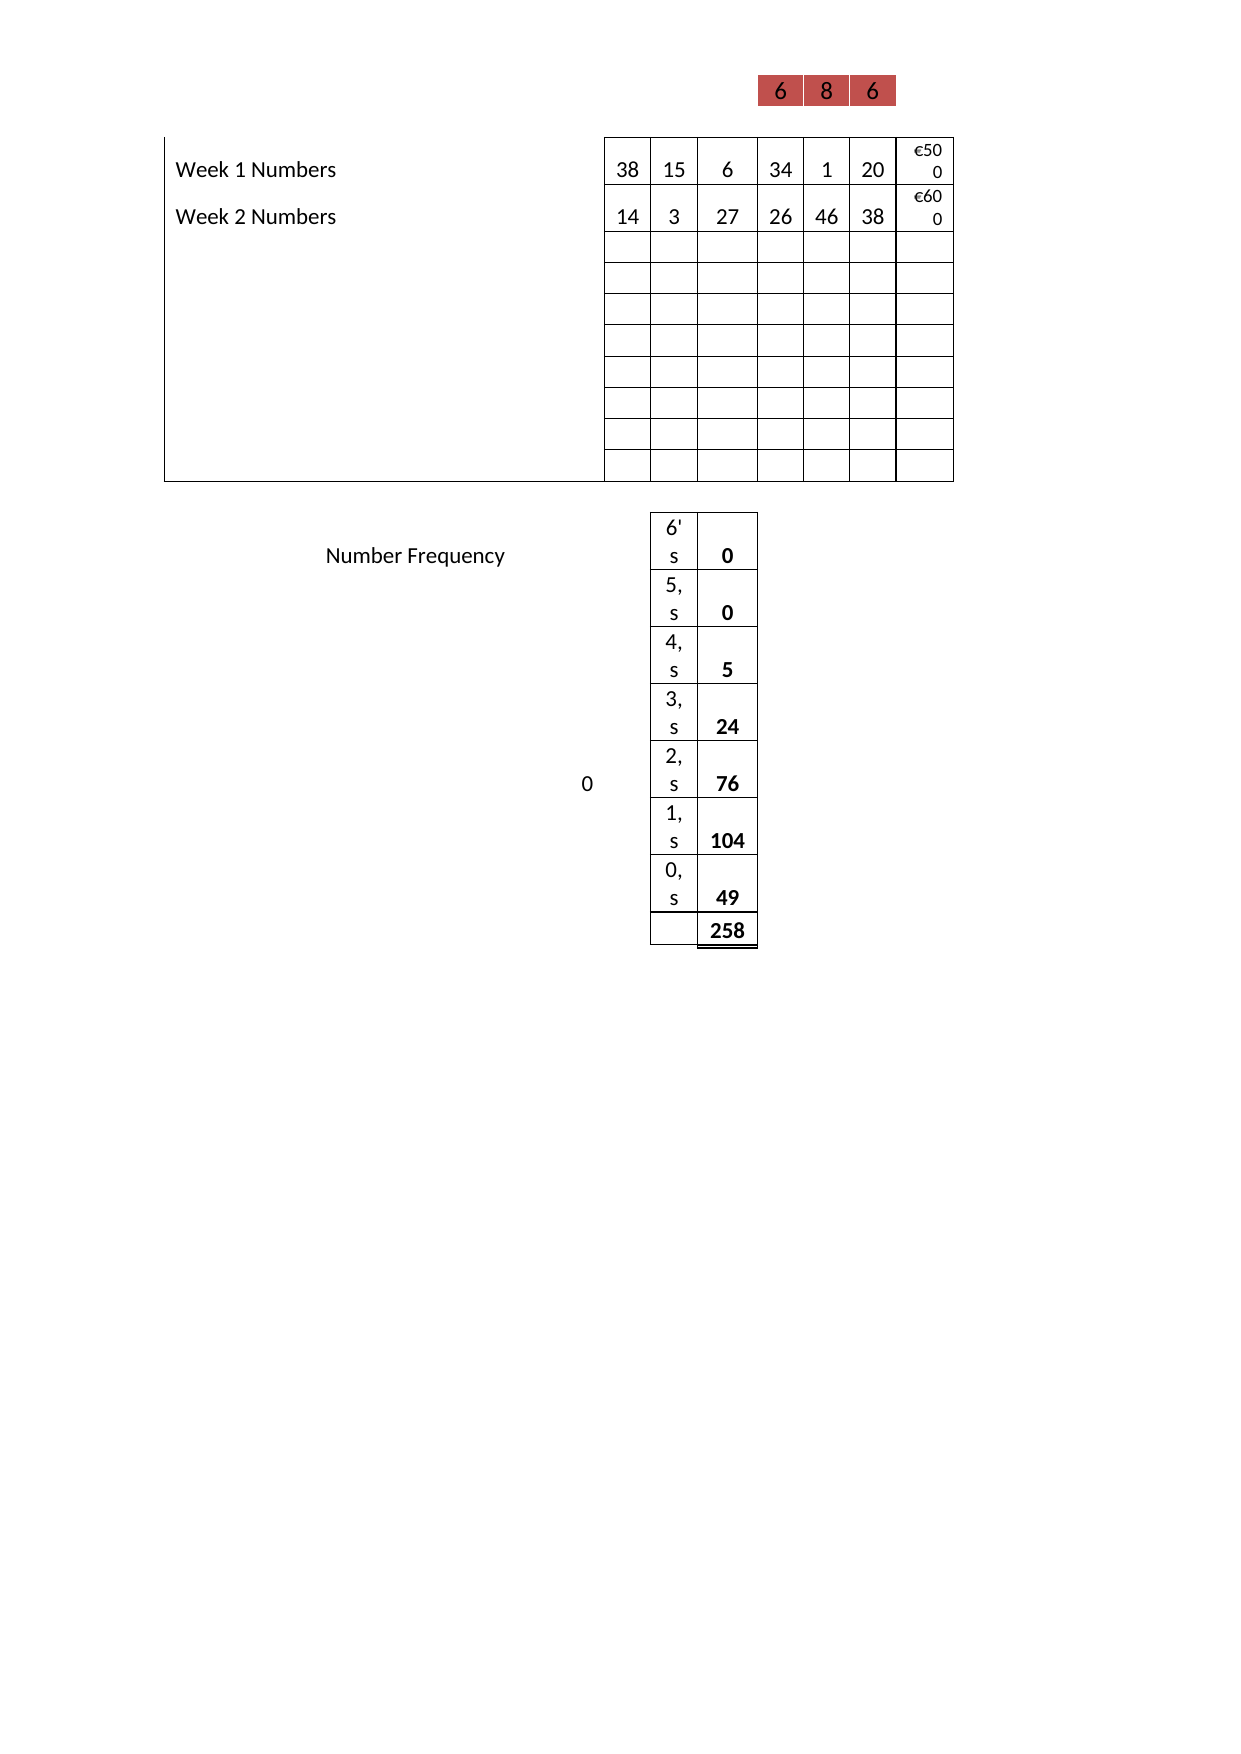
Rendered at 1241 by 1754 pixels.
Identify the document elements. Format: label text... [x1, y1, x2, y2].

table_cell [953, 683, 1027, 740]
table_cell [896, 854, 953, 911]
table_cell [804, 357, 849, 387]
table_cell [896, 512, 953, 569]
table_cell [85, 481, 164, 512]
table_cell [164, 569, 226, 626]
table_cell 6 [698, 138, 757, 184]
table_cell 49 [698, 855, 757, 911]
table_cell [850, 911, 896, 944]
table_cell [165, 356, 226, 387]
table_cell [758, 626, 803, 683]
table_cell [85, 356, 164, 387]
table_cell 1,s [651, 798, 697, 854]
table_cell 38 [850, 185, 895, 231]
table_cell [758, 263, 803, 293]
table_cell [85, 418, 164, 449]
table_cell [897, 263, 953, 293]
table_cell [85, 683, 164, 740]
table_cell 27 [698, 185, 757, 231]
table_cell 3 [651, 185, 697, 231]
table_cell [698, 325, 757, 356]
table_cell [953, 740, 1027, 797]
table_cell [165, 387, 226, 418]
table_cell [804, 683, 849, 740]
table_cell [804, 797, 849, 854]
table_cell [850, 482, 896, 512]
table_cell [165, 324, 226, 356]
table_cell [698, 388, 757, 418]
table_cell [850, 683, 896, 740]
table_cell [850, 106, 896, 137]
table_cell 46 [804, 185, 849, 231]
table_cell [85, 75, 164, 106]
table_cell [850, 325, 895, 356]
table_cell [165, 418, 226, 449]
table_cell [651, 388, 697, 418]
table_cell [850, 263, 895, 293]
table_cell Week 2 Numbers [165, 184, 604, 231]
table_cell [897, 294, 953, 324]
table_cell [698, 232, 757, 262]
table_cell [226, 449, 604, 481]
table_cell [804, 569, 849, 626]
table_cell 0 [226, 740, 604, 797]
table_cell [604, 626, 650, 683]
table_cell [758, 294, 803, 324]
table_cell Number Frequency [226, 512, 604, 569]
table_cell [604, 482, 650, 512]
table_cell [698, 357, 757, 387]
table_cell 34 [758, 138, 803, 184]
table_cell [850, 294, 895, 324]
table_cell [758, 482, 803, 512]
table_cell [897, 388, 953, 418]
table_cell [226, 356, 604, 387]
table_cell [165, 262, 226, 293]
table_cell 2,s [651, 741, 697, 797]
table_cell [85, 797, 164, 854]
table_cell [604, 75, 650, 106]
table_cell [651, 357, 697, 387]
table_cell 258 [698, 913, 757, 944]
table_cell [804, 911, 849, 944]
table_cell [897, 419, 953, 449]
table_cell [164, 683, 226, 740]
table_cell 0 [698, 513, 757, 569]
table_cell [605, 450, 650, 481]
table_cell [604, 797, 650, 854]
table_cell [954, 231, 1027, 262]
table_cell [650, 482, 697, 512]
table_cell [850, 357, 895, 387]
table_cell [605, 325, 650, 356]
table_cell 6 [758, 75, 803, 106]
table_cell [804, 294, 849, 324]
table_cell [651, 913, 697, 944]
table_cell [85, 626, 164, 683]
table_cell [85, 324, 164, 356]
table_cell [85, 106, 164, 137]
table_cell [605, 263, 650, 293]
table_cell [85, 512, 164, 569]
table_cell [226, 482, 604, 512]
table_cell [651, 232, 697, 262]
table_cell [953, 512, 1027, 569]
table_cell 20 [850, 138, 895, 184]
table_cell [651, 263, 697, 293]
table_cell [164, 482, 226, 512]
table_cell 6's [651, 513, 697, 569]
table_cell [896, 911, 953, 944]
table_cell [804, 450, 849, 481]
table_cell [954, 418, 1027, 449]
table_cell [651, 325, 697, 356]
table_cell [604, 740, 650, 797]
table_cell [896, 482, 953, 512]
table_cell [758, 419, 803, 449]
table_cell €600 [897, 185, 953, 231]
table_cell [164, 512, 226, 569]
table_cell [850, 626, 896, 683]
table_cell [954, 324, 1027, 356]
table_cell [651, 294, 697, 324]
table_cell [758, 569, 803, 626]
table_cell [804, 419, 849, 449]
table_cell [850, 797, 896, 854]
table_cell 76 [698, 741, 757, 797]
table_cell [954, 293, 1027, 324]
table_cell [804, 482, 849, 512]
table_cell [164, 911, 226, 944]
table_cell [164, 740, 226, 797]
table_cell [758, 512, 803, 569]
table_cell [954, 262, 1027, 293]
table_cell [758, 232, 803, 262]
table_cell [698, 75, 757, 106]
table_cell [953, 626, 1027, 683]
table_cell [604, 683, 650, 740]
table_cell [164, 797, 226, 854]
table_cell [953, 106, 1027, 137]
table_cell [604, 106, 650, 137]
table_cell 15 [651, 138, 697, 184]
table_cell [85, 137, 164, 184]
table_cell [758, 854, 803, 911]
table_cell 0 [698, 570, 757, 626]
table_cell [850, 232, 895, 262]
table_cell [164, 854, 226, 911]
table_cell [85, 231, 164, 262]
table_cell [896, 75, 953, 106]
table_cell 38 [605, 138, 650, 184]
table_cell [896, 683, 953, 740]
table_cell [165, 293, 226, 324]
table_cell [804, 232, 849, 262]
table_cell [758, 797, 803, 854]
table_cell [605, 232, 650, 262]
table_cell [758, 911, 803, 944]
table_cell [953, 75, 1027, 106]
table_cell [850, 450, 895, 481]
table_cell [604, 911, 650, 944]
table_cell [758, 106, 803, 137]
table_cell [226, 262, 604, 293]
table_cell 6 [850, 75, 896, 106]
table_cell [804, 740, 849, 797]
table_cell [651, 419, 697, 449]
table_cell [226, 683, 604, 740]
table_cell [850, 740, 896, 797]
table_cell 5,s [651, 570, 697, 626]
table_cell [804, 388, 849, 418]
table_cell [605, 357, 650, 387]
table_cell [698, 419, 757, 449]
table_cell [650, 106, 697, 137]
table_cell 14 [605, 185, 650, 231]
table_cell [758, 740, 803, 797]
table_cell 104 [698, 798, 757, 854]
table_cell 26 [758, 185, 803, 231]
table_cell €500 [897, 138, 953, 184]
table_cell 4,s [651, 627, 697, 683]
table_cell [953, 911, 1027, 944]
table_cell [650, 75, 697, 106]
table_cell [804, 512, 849, 569]
table_cell 24 [698, 684, 757, 740]
table_cell [226, 106, 604, 137]
table_cell [604, 854, 650, 911]
table_cell [897, 232, 953, 262]
table_cell [896, 797, 953, 854]
table_cell [850, 388, 895, 418]
table_cell [850, 419, 895, 449]
table_cell [896, 740, 953, 797]
table_cell [896, 106, 953, 137]
table_cell [85, 387, 164, 418]
table_cell [226, 231, 604, 262]
table_cell [850, 854, 896, 911]
table_cell [954, 449, 1027, 481]
table_cell 8 [804, 75, 849, 106]
table_cell [605, 294, 650, 324]
table_cell [85, 184, 164, 231]
table_cell [896, 626, 953, 683]
table_cell [897, 325, 953, 356]
table_cell [226, 324, 604, 356]
table_cell [954, 356, 1027, 387]
table_cell [954, 387, 1027, 418]
table_cell [850, 512, 896, 569]
table_cell [758, 450, 803, 481]
table_cell [804, 854, 849, 911]
table_cell [604, 512, 650, 569]
table_cell [698, 482, 757, 512]
table_cell [85, 854, 164, 911]
table_cell [758, 388, 803, 418]
table_cell [226, 569, 604, 626]
table_cell [804, 325, 849, 356]
table_cell 5 [698, 627, 757, 683]
table_cell [897, 357, 953, 387]
table_cell [758, 683, 803, 740]
table_cell [604, 569, 650, 626]
table_cell [758, 357, 803, 387]
table_cell [953, 481, 1027, 512]
table_cell 1 [804, 138, 849, 184]
table_cell [226, 293, 604, 324]
table_cell [226, 626, 604, 683]
table_cell [85, 449, 164, 481]
table_cell 3,s [651, 684, 697, 740]
table_cell [953, 797, 1027, 854]
table_cell [953, 569, 1027, 626]
table_cell [85, 569, 164, 626]
table_cell [226, 418, 604, 449]
table_cell [804, 626, 849, 683]
table_cell [226, 797, 604, 854]
table_cell 0,s [651, 855, 697, 911]
table_cell [85, 293, 164, 324]
table_cell [804, 263, 849, 293]
table_cell [605, 419, 650, 449]
table_cell Week 1 Numbers [165, 137, 604, 184]
table_cell [164, 106, 226, 137]
table_cell [896, 569, 953, 626]
table_cell [850, 569, 896, 626]
table_cell [85, 740, 164, 797]
table_cell [953, 854, 1027, 911]
table_cell [226, 911, 604, 944]
table_cell [651, 450, 697, 481]
table_cell [85, 911, 164, 944]
table_cell [897, 450, 953, 481]
table_cell [165, 449, 226, 481]
table_cell [164, 626, 226, 683]
table_cell [698, 106, 757, 137]
table_cell [954, 137, 1027, 184]
table_cell [758, 325, 803, 356]
table_cell [698, 294, 757, 324]
table_cell [804, 106, 849, 137]
table_cell [226, 387, 604, 418]
table_cell [605, 388, 650, 418]
table_cell [698, 263, 757, 293]
table_cell [698, 450, 757, 481]
table_cell [226, 854, 604, 911]
table_cell [164, 75, 604, 106]
table_cell [165, 231, 226, 262]
table_cell [85, 262, 164, 293]
table_cell [954, 184, 1027, 231]
